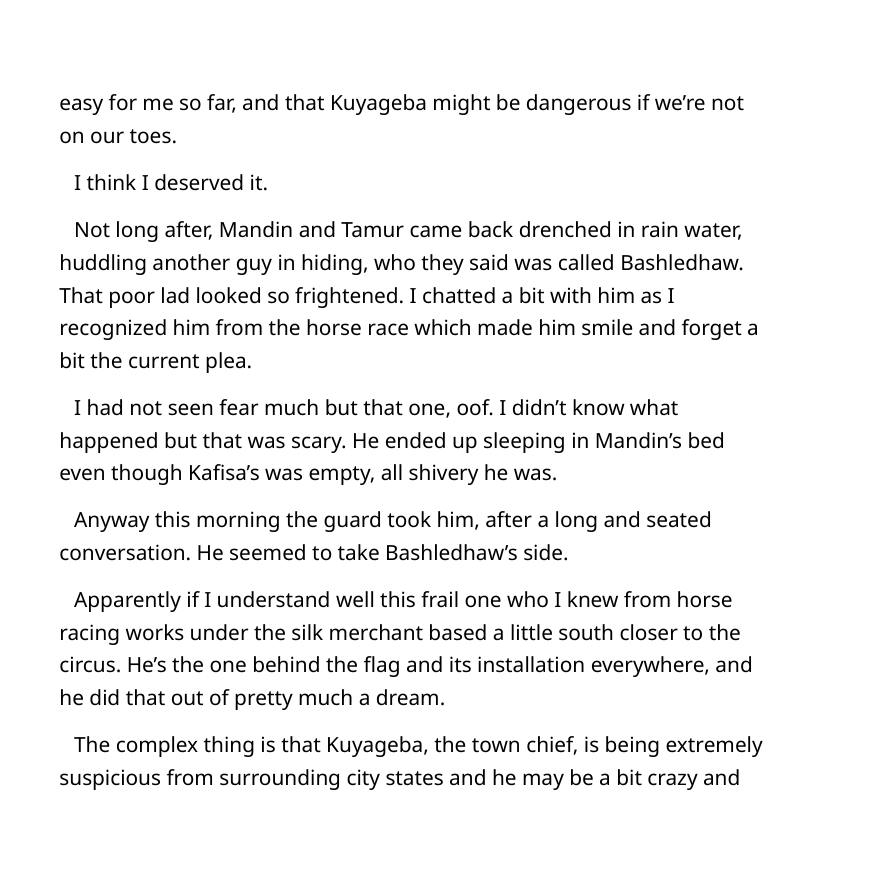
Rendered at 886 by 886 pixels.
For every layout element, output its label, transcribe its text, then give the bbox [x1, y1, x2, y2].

text Apparently if I understand well this frail one who I knew from horse racing works under the silk merchant based a little south closer to the circus. He’s the one behind the flag and its installation everywhere, and he did that out of pretty much a dream. [59, 585, 768, 712]
text I had not seen fear much but that one, oof. I didn’t know what happened but that was scary. He ended up sleeping in Mandin’s bed even though Kafisa’s was empty, all shivery he was. [59, 393, 768, 487]
text easy for me so far, and that Kuyageba might be dangerous if we’re not on our toes. [59, 88, 768, 149]
text I think I deserved it. [59, 168, 768, 197]
text Not long after, Mandin and Tamur came back drenched in rain water, huddling another guy in hiding, who they said was called Bashledhaw. That poor lad looked so frightened. I chatted a bit with him as I recognized him from the horse race which made him smile and forget a bit the current plea. [59, 216, 768, 374]
text Anyway this morning the guard took him, after a long and seated conversation. He seemed to take Bashledhaw’s side. [59, 506, 768, 567]
text The complex thing is that Kuyageba, the town chief, is being extremely suspicious from surrounding city states and he may be a bit crazy and [59, 730, 768, 791]
